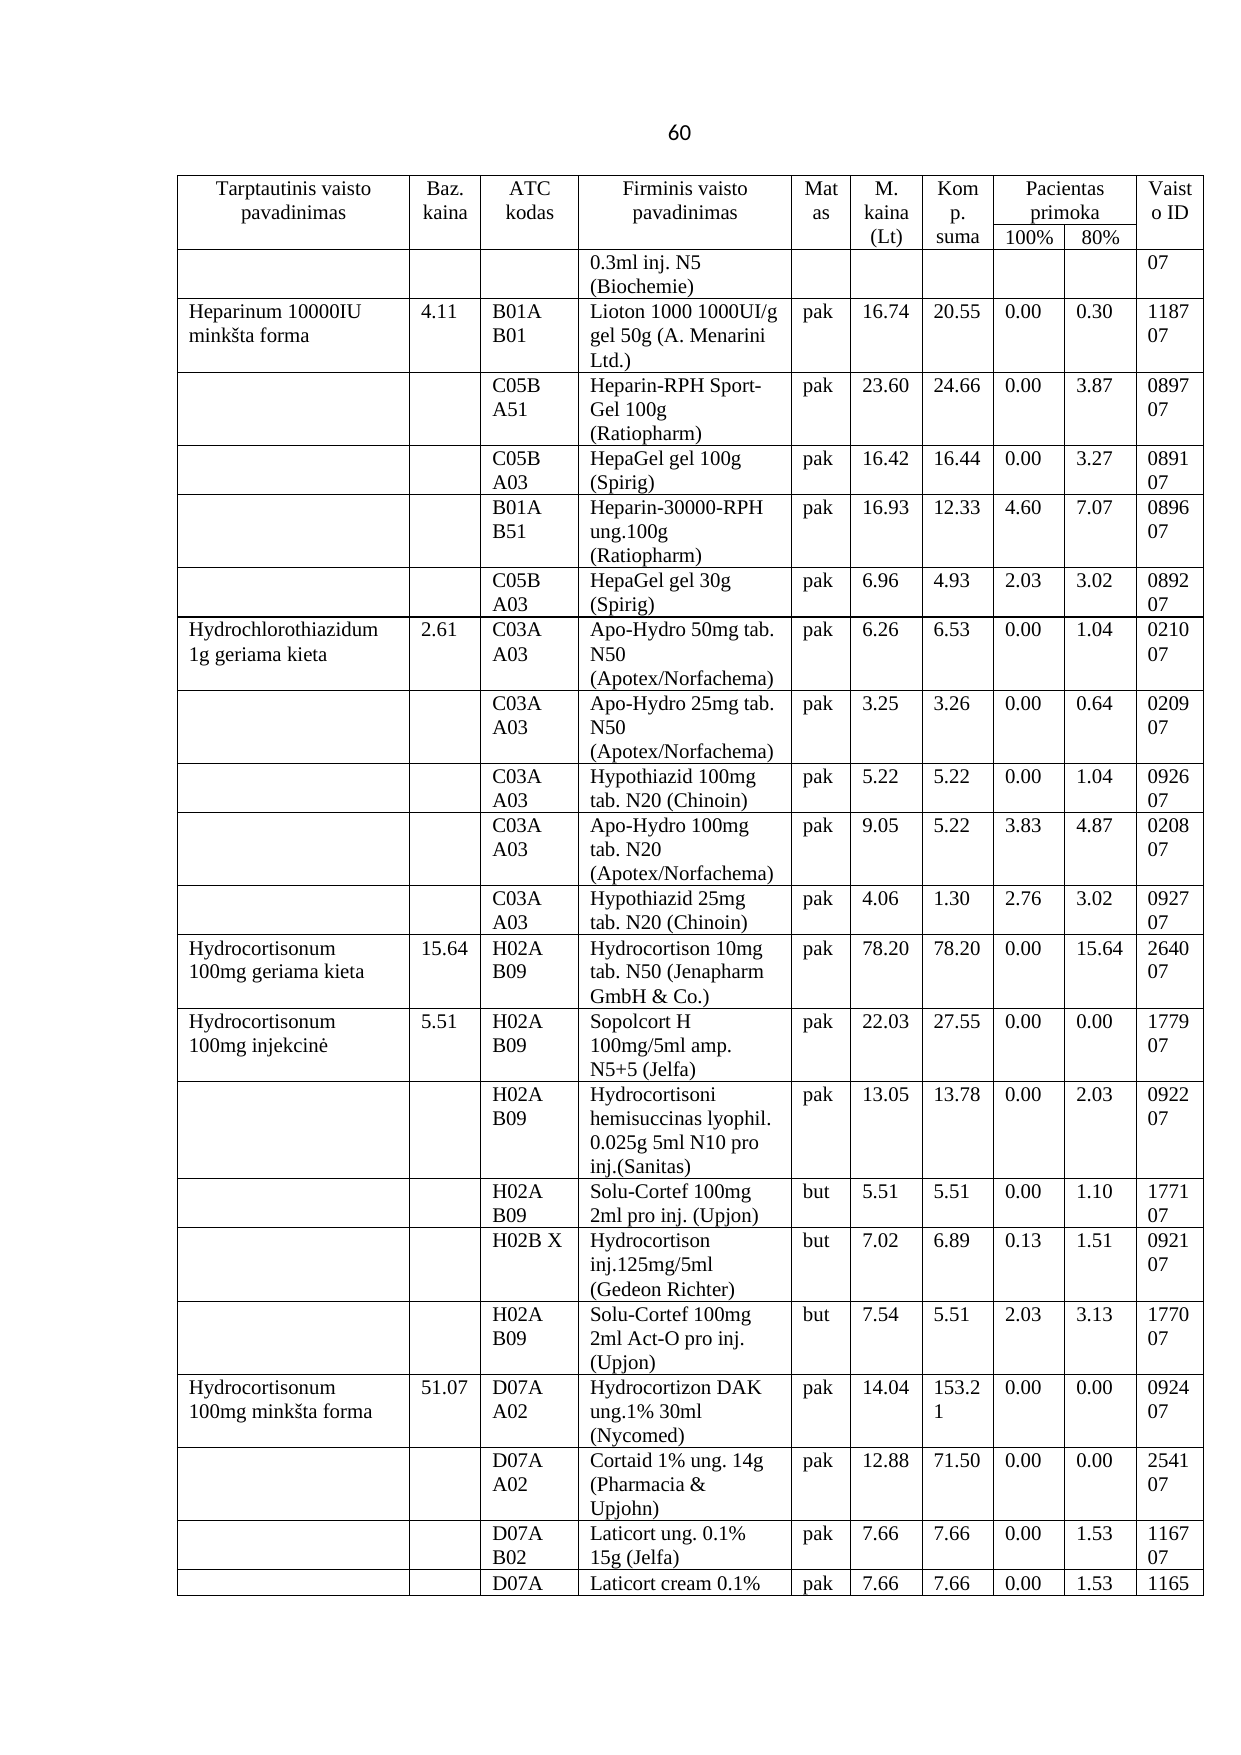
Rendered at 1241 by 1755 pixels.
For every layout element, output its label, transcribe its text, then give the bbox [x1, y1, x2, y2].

table_cell 0.00 [994, 1375, 1064, 1447]
table_cell 80% [1065, 225, 1136, 249]
table_cell 7.02 [851, 1228, 922, 1301]
table_cell 0.00 [994, 1179, 1064, 1227]
table_cell Cortaid 1% ung. 14g (Pharmacia & Upjohn) [579, 1448, 791, 1520]
table_cell pak [792, 1375, 850, 1447]
table_cell 2.03 [994, 1302, 1064, 1374]
table_cell 0.13 [994, 1228, 1064, 1301]
table_cell 7.66 [851, 1570, 922, 1594]
table_cell H02A B09 [481, 1082, 578, 1178]
table_cell pak [792, 1009, 850, 1081]
table_cell C03A A03 [481, 618, 578, 689]
table_cell 0.00 [994, 618, 1064, 689]
table_cell 12.33 [923, 495, 993, 567]
table_cell 14.04 [851, 1375, 922, 1447]
table_cell D07A A02 [481, 1448, 578, 1520]
table_cell Hydrocortisonum 100mg minkšta forma [178, 1375, 409, 1447]
table_cell 07 [1137, 250, 1203, 298]
table_cell 0.00 [994, 446, 1064, 494]
table_cell [410, 568, 480, 616]
table_cell 0.00 [994, 1448, 1064, 1520]
table_cell 089707 [1137, 373, 1203, 445]
table_cell pak [792, 1570, 850, 1594]
table_cell 1.53 [1065, 1521, 1136, 1569]
table_cell 3.13 [1065, 1302, 1136, 1374]
table_cell 0.3ml inj. N5 (Biochemie) [579, 250, 791, 298]
table_cell [410, 813, 480, 885]
table_cell Apo-Hydro 25mg tab. N50 (Apotex/Norfachema) [579, 691, 791, 763]
table_cell [178, 1521, 409, 1569]
table_cell pak [792, 886, 850, 934]
table_cell [851, 250, 922, 298]
table_cell 1165 [1137, 1570, 1203, 1594]
table_cell pak [792, 618, 850, 689]
table_header ATC kodas [481, 176, 578, 249]
table_cell 092407 [1137, 1375, 1203, 1447]
table_cell pak [792, 373, 850, 445]
table_header Firminis vaisto pavadinimas [579, 176, 791, 249]
table_cell Heparin-30000-RPH ung.100g (Ratiopharm) [579, 495, 791, 567]
table_cell 5.51 [410, 1009, 480, 1081]
table_cell 0.00 [994, 1009, 1064, 1081]
table_cell Laticort cream 0.1% [579, 1570, 791, 1594]
table_cell C03A A03 [481, 886, 578, 934]
table_cell 0.00 [994, 373, 1064, 445]
table_cell 0.00 [1065, 1009, 1136, 1081]
table_header Tarptautinis vaisto pavadinimas [178, 176, 409, 249]
table_cell pak [792, 495, 850, 567]
table_cell 3.02 [1065, 886, 1136, 934]
table_cell 2.61 [410, 618, 480, 689]
table_cell 0.00 [994, 1521, 1064, 1569]
table_cell 13.05 [851, 1082, 922, 1178]
table_cell 177007 [1137, 1302, 1203, 1374]
table_cell C05B A03 [481, 568, 578, 616]
table_cell [792, 250, 850, 298]
table_cell [1065, 250, 1136, 298]
table_cell 6.96 [851, 568, 922, 616]
table_cell Hydrocortisonum 100mg geriama kieta [178, 935, 409, 1008]
table_cell 089607 [1137, 495, 1203, 567]
table_cell but [792, 1179, 850, 1227]
table_cell 0.00 [1065, 1375, 1136, 1447]
table_cell [410, 446, 480, 494]
table_cell pak [792, 935, 850, 1008]
table_cell 15.64 [410, 935, 480, 1008]
table_cell 089107 [1137, 446, 1203, 494]
table_cell H02A B09 [481, 1302, 578, 1374]
table_cell 9.05 [851, 813, 922, 885]
table_cell Hypothiazid 100mg tab. N20 (Chinoin) [579, 764, 791, 812]
table_cell pak [792, 813, 850, 885]
table_cell 4.11 [410, 299, 480, 372]
table_cell pak [792, 764, 850, 812]
table_cell 0.64 [1065, 691, 1136, 763]
table_cell Hydrochlorothiazidum 1g geriama kieta [178, 618, 409, 689]
table_cell 16.74 [851, 299, 922, 372]
table_cell Heparin-RPH Sport-Gel 100g (Ratiopharm) [579, 373, 791, 445]
table_cell 0.00 [1065, 1448, 1136, 1520]
table_cell 0.00 [994, 691, 1064, 763]
table_cell 6.26 [851, 618, 922, 689]
table_cell [178, 446, 409, 494]
table_cell 5.51 [851, 1179, 922, 1227]
table_cell 0.00 [994, 935, 1064, 1008]
table_cell D07A B02 [481, 1521, 578, 1569]
table_cell 4.87 [923, 250, 993, 298]
table_cell [178, 495, 409, 567]
table_cell [410, 495, 480, 567]
table_cell 092707 [1137, 886, 1203, 934]
table_header Vaisto ID [1137, 176, 1203, 249]
table_cell 13.78 [923, 1082, 993, 1178]
table_cell 4.93 [923, 568, 993, 616]
table_cell 020907 [1137, 691, 1203, 763]
table_cell [410, 1302, 480, 1374]
table_cell 092107 [1137, 1228, 1203, 1301]
table_cell pak [792, 1448, 850, 1520]
table_cell H02B X [481, 1228, 578, 1301]
table_cell Sopolcort H 100mg/5ml amp. N5+5 (Jelfa) [579, 1009, 791, 1081]
table_cell Hydrocortisonum 100mg injekcinė [178, 1009, 409, 1081]
table_cell Solu-Cortef 100mg 2ml pro inj. (Upjon) [579, 1179, 791, 1227]
table_cell 0.30 [1065, 299, 1136, 372]
table_cell [410, 1448, 480, 1520]
table_cell 116707 [1137, 1521, 1203, 1569]
table_cell 23.60 [851, 373, 922, 445]
table_cell pak [792, 299, 850, 372]
table_cell 5.51 [923, 1302, 993, 1374]
table_cell 4.60 [994, 495, 1064, 567]
table_cell [410, 250, 480, 298]
table_cell [178, 568, 409, 616]
table_cell pak [792, 691, 850, 763]
table_cell Hydrocortizon DAK ung.1% 30ml (Nycomed) [579, 1375, 791, 1447]
table_cell 3.25 [851, 691, 922, 763]
table_cell 7.07 [1065, 495, 1136, 567]
table_cell 092607 [1137, 764, 1203, 812]
table_cell D07A [481, 1570, 578, 1594]
table_cell 254107 [1137, 1448, 1203, 1520]
table_cell B01A B01 [481, 299, 578, 372]
table_cell 021007 [1137, 618, 1203, 689]
table_cell C05B A03 [481, 446, 578, 494]
table_cell 78.20 [923, 935, 993, 1008]
table_cell B01A B51 [481, 495, 578, 567]
table_cell pak [792, 446, 850, 494]
table_cell pak [792, 1082, 850, 1178]
table_cell C03A A03 [481, 813, 578, 885]
table_cell 6.89 [923, 1228, 993, 1301]
table_header Matas [792, 176, 850, 249]
table_cell 1.53 [1065, 1570, 1136, 1594]
table_cell Heparinum 10000IU minkšta forma [178, 299, 409, 372]
table_cell 5.22 [923, 764, 993, 812]
table_cell 3.87 [1065, 373, 1136, 445]
table_cell H02A B09 [481, 1009, 578, 1081]
table_cell [410, 1228, 480, 1301]
table_cell [178, 691, 409, 763]
table_cell Apo-Hydro 50mg tab. N50 (Apotex/Norfachema) [579, 618, 791, 689]
table_cell Hypothiazid 25mg tab. N20 (Chinoin) [579, 886, 791, 934]
table_cell but [792, 1302, 850, 1374]
table_cell Laticort ung. 0.1% 15g (Jelfa) [579, 1521, 791, 1569]
table_cell Hydrocortison inj.125mg/5ml (Gedeon Richter) [579, 1228, 791, 1301]
table_cell 092207 [1137, 1082, 1203, 1178]
table_cell 5.22 [923, 813, 993, 885]
table_cell 16.42 [851, 446, 922, 494]
table_cell 2.03 [1065, 1082, 1136, 1178]
table_cell 020807 [1137, 813, 1203, 885]
table_cell HepaGel gel 100g (Spirig) [579, 446, 791, 494]
table_cell 177907 [1137, 1009, 1203, 1081]
table_cell 177107 [1137, 1179, 1203, 1227]
table_cell 1.04 [1065, 618, 1136, 689]
table_cell [178, 1570, 409, 1594]
table_cell [178, 886, 409, 934]
table_cell 089207 [1137, 568, 1203, 616]
table_cell 12.88 [851, 1448, 922, 1520]
table_cell [410, 886, 480, 934]
table_cell [410, 764, 480, 812]
table_cell 2.03 [994, 568, 1064, 616]
table_cell 27.55 [923, 1009, 993, 1081]
table_cell 20.55 [923, 299, 993, 372]
table_cell 5.22 [851, 764, 922, 812]
table_cell 71.50 [923, 1448, 993, 1520]
table_header M. kaina (Lt) [851, 176, 922, 249]
table_cell [178, 1228, 409, 1301]
table_cell [994, 250, 1064, 298]
table_cell 3.83 [994, 813, 1064, 885]
table_cell 7.66 [851, 1521, 922, 1569]
table_cell [410, 1570, 480, 1594]
table_cell 153.21 [923, 1375, 993, 1447]
table_cell H02A B09 [481, 1179, 578, 1227]
table_cell 24.66 [923, 373, 993, 445]
table_cell [481, 250, 578, 298]
table_cell 0.00 [994, 764, 1064, 812]
table_header Komp. suma (Lt) [923, 176, 993, 249]
table_cell 78.20 [851, 935, 922, 1008]
table_cell pak [792, 568, 850, 616]
table_cell [178, 1082, 409, 1178]
table_cell 22.03 [851, 1009, 922, 1081]
table_cell [410, 691, 480, 763]
table_cell Apo-Hydro 100mg tab. N20 (Apotex/Norfachema) [579, 813, 791, 885]
table_cell [410, 373, 480, 445]
table_cell Hydrocortisoni hemisuccinas lyophil. 0.025g 5ml N10 pro inj.(Sanitas) [579, 1082, 791, 1178]
table_cell 264007 [1137, 935, 1203, 1008]
table_cell HepaGel gel 30g (Spirig) [579, 568, 791, 616]
table_cell [410, 1179, 480, 1227]
table_cell 15.64 [1065, 935, 1136, 1008]
table_cell pak [792, 1521, 850, 1569]
table_cell 100% [994, 225, 1064, 249]
table_cell [178, 1179, 409, 1227]
table_cell 5.51 [923, 1179, 993, 1227]
table_cell 7.54 [851, 1302, 922, 1374]
table_header Pacientas primoka [994, 176, 1136, 224]
table_cell 51.07 [410, 1375, 480, 1447]
table_cell Lioton 1000 1000UI/g gel 50g (A. Menarini Ltd.) [579, 299, 791, 372]
table_cell 3.26 [923, 691, 993, 763]
table_cell 0.00 [994, 299, 1064, 372]
table_cell [178, 373, 409, 445]
table_header Baz. kaina [410, 176, 480, 249]
table_cell 1.04 [1065, 764, 1136, 812]
table_cell D07A A02 [481, 1375, 578, 1447]
table_cell 7.66 [923, 1521, 993, 1569]
table_cell C03A A03 [481, 764, 578, 812]
table_cell 2.76 [994, 886, 1064, 934]
table_cell 4.06 [851, 886, 922, 934]
table_cell 0.00 [994, 1082, 1064, 1178]
table_cell 1.30 [923, 886, 993, 934]
table_cell 0.00 [994, 1570, 1064, 1594]
table_cell 3.27 [1065, 446, 1136, 494]
table_cell 4.87 [1065, 813, 1136, 885]
table_cell [410, 1082, 480, 1178]
table_cell 1.51 [1065, 1228, 1136, 1301]
table_cell C05B A51 [481, 373, 578, 445]
table_cell [410, 1521, 480, 1569]
table_cell 7.66 [923, 1570, 993, 1594]
table_cell 16.93 [851, 495, 922, 567]
table_cell but [792, 1228, 850, 1301]
table_cell [178, 813, 409, 885]
table_cell Hydrocortison 10mg tab. N50 (Jenapharm GmbH & Co.) [579, 935, 791, 1008]
table_cell 118707 [1137, 299, 1203, 372]
table_cell H02A B09 [481, 935, 578, 1008]
table_cell [178, 1448, 409, 1520]
table_cell [178, 250, 409, 298]
table_cell 6.53 [923, 618, 993, 689]
table_cell C03A A03 [481, 691, 578, 763]
table_cell 16.44 [923, 446, 993, 494]
table_cell 1.10 [1065, 1179, 1136, 1227]
table_cell Solu-Cortef 100mg 2ml Act-O pro inj.(Upjon) [579, 1302, 791, 1374]
table_cell [178, 1302, 409, 1374]
table_cell 3.02 [1065, 568, 1136, 616]
table_cell [178, 764, 409, 812]
